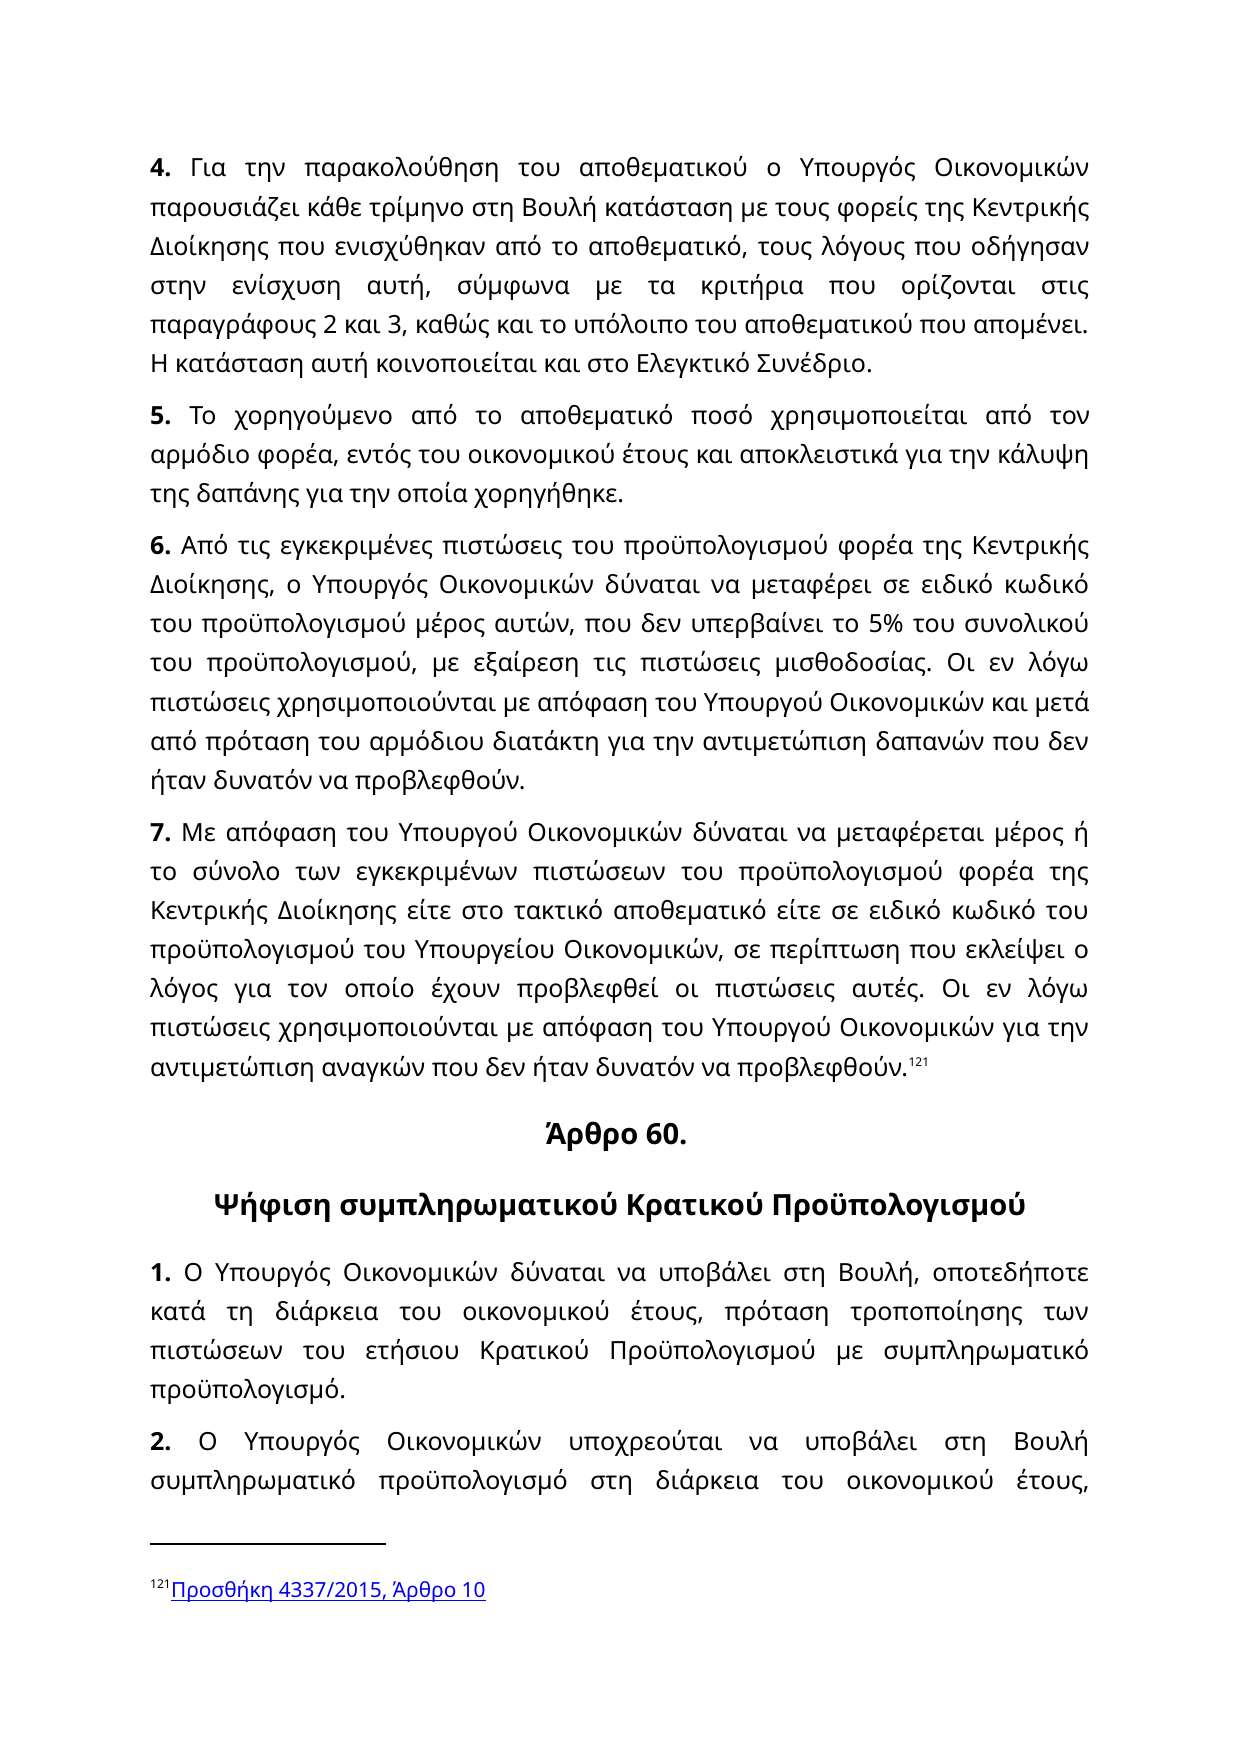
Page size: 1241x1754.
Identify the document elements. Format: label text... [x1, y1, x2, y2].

text Προσθήκη 4337/2015, Άρθρο 10 [150, 1576, 1090, 1604]
subtitle Ψήφιση συμπληρωματικού Κρατικού Προϋπολογισμού [150, 1184, 1090, 1224]
text 6. Από τις εγκεκριμένες πιστώσεις του προϋπολογισμού φορέα της Κεντρικής Διοίκησης, ο Υπουργός Οικονομικών δύναται να μεταφέρει σε ειδικό κωδικό του προϋπολογισμού μέρος αυτών, που δεν υπερβαίνει το 5% του συνολικού του προϋπολογισμού, με εξαίρεση τις πιστώσεις μισθοδοσίας. Οι εν λόγω πιστώσεις χρησιμοποιούνται με απόφαση του Υπουργού Οικονομικών και μετά από πρόταση του αρμόδιου διατάκτη για την αντιμετώπιση δαπανών που δεν ήταν δυνατόν να προβλεφθούν. [150, 527, 1090, 797]
text 7. Με απόφαση του Υπουργού Οικονομικών δύναται να μεταφέρεται μέρος ή το σύνολο των εγκεκριμένων πιστώσεων του προϋπολογισμού φορέα της Κεντρικής Διοίκησης είτε στο τακτικό αποθεματικό είτε σε ειδικό κωδικό του προϋπολογισμού του Υπουργείου Οικονομικών, σε περίπτωση που εκλείψει ο λόγος για τον οποίο έχουν προβλεφθεί οι πιστώσεις αυτές. Οι εν λόγω πιστώσεις χρησιμοποιούνται με απόφαση του Υπουργού Οικονομικών για την αντιμετώπιση αναγκών που δεν ήταν δυνατόν να προβλεφθούν. [150, 814, 1090, 1083]
text 1. Ο Υπουργός Οικονομικών δύναται να υποβάλει στη Βουλή, οποτεδήποτε κατά τη διάρκεια του οικονομικού έτους, πρόταση τροποποίησης των πιστώσεων του ετήσιου Κρατικού Προϋπολογισμού με συμπληρωματικό προϋπολογισμό. [150, 1254, 1090, 1406]
subtitle Άρθρο 60. [150, 1113, 1090, 1153]
text 4. Για την παρακολούθηση του αποθεματικού ο Υπουργός Οικονομικών παρουσιάζει κάθε τρίμηνο στη Βουλή κατάσταση με τους φορείς της Κεντρικής Διοίκησης που ενισχύθηκαν από το αποθεματικό, τους λόγους που οδήγησαν στην ενίσχυση αυτή, σύμφωνα με τα κριτήρια που ορίζονται στις παραγράφους 2 και 3, καθώς και το υπόλοιπο του αποθεματικού που απομένει. Η κατάσταση αυτή κοινοποιείται και στο Ελεγκτικό Συνέδριο. [150, 150, 1090, 380]
text 5. Το χορηγούμενο από το αποθεματικό ποσό χρη­σιμοποιείται από τον αρμόδιο φορέα, εντός του οικονομικού έτους και αποκλειστικά για την κάλυψη της δαπάνης για την οποία χορηγήθηκε. [150, 397, 1090, 510]
text 2. Ο Υπουργός Οικονομικών υποχρεούται να υποβάλει στη Βουλή συμπληρωματικό προϋπολογισμό στη διάρκεια του οικονομικού έτους, [150, 1424, 1090, 1497]
